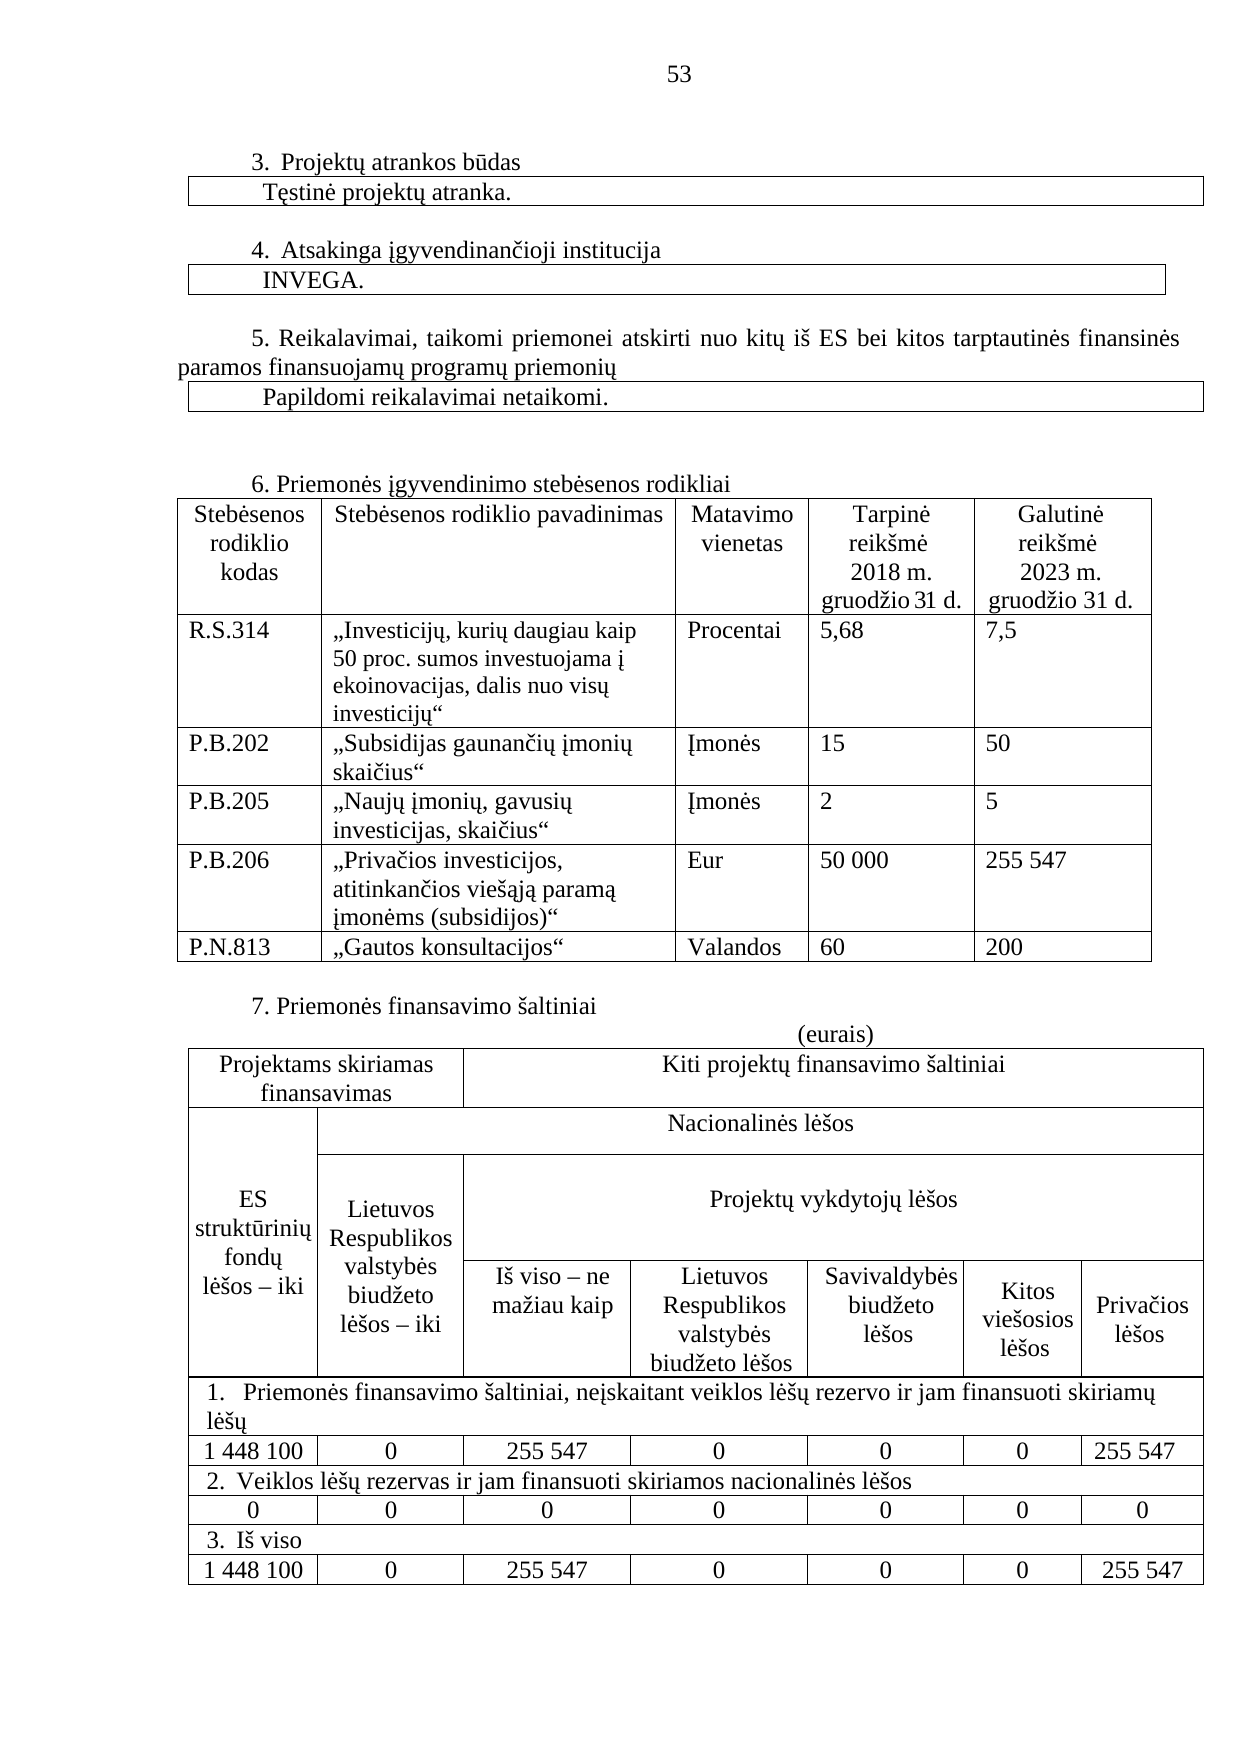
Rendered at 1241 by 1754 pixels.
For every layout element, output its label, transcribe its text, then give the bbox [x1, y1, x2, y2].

table_cell 3. Iš viso [189, 1525, 1203, 1554]
table_cell 1. Priemonės finansavimo šaltiniai, neįskaitant veiklos lėšų rezervo ir jam finansuoti skiriamų lėšų [189, 1378, 1203, 1435]
table_header Matavimo vienetas [676, 499, 808, 614]
table_cell 0 [964, 1496, 1081, 1524]
table_cell „Privačios investicijos, atitinkančios viešąją paramą įmonėms (subsidijos)“ [322, 845, 675, 931]
table_cell 0 [631, 1496, 807, 1524]
text 4. Atsakinga įgyvendinančioji institucija [215, 235, 1181, 264]
table_cell Įmonės [676, 728, 808, 785]
table_cell 0 [808, 1436, 963, 1465]
text (eurais) [797, 1019, 904, 1048]
table_cell P.B.205 [178, 786, 321, 844]
table_cell 5,68 [809, 615, 974, 727]
table_cell 255 547 [1082, 1555, 1203, 1584]
table_cell 0 [189, 1496, 317, 1524]
table_header Papildomi reikalavimai netaikomi. [189, 382, 1203, 411]
text 7. Priemonės finansavimo šaltiniai [251, 991, 1181, 1019]
table_cell „Subsidijas gaunančių įmonių skaičius“ [322, 728, 675, 785]
table_cell 0 [631, 1555, 807, 1584]
table_cell 0 [318, 1555, 463, 1584]
text 6. Priemonės įgyvendinimo stebėsenos rodikliai [177, 469, 1181, 498]
table_cell 0 [464, 1496, 630, 1524]
table_cell P.B.202 [178, 728, 321, 785]
table_cell Valandos [676, 932, 808, 961]
table_cell 0 [631, 1436, 807, 1465]
table_cell „Investicijų, kurių daugiau kaip 50 proc. sumos investuojama į ekoinovacijas, dalis nuo visų investicijų“ [322, 615, 675, 727]
table_header Kiti projektų finansavimo šaltiniai [464, 1049, 1203, 1107]
table_cell Iš viso – ne mažiau kaip [464, 1261, 630, 1376]
table_cell Lietuvos Respublikos valstybės biudžeto lėšos – iki [318, 1155, 463, 1376]
table_cell 255 547 [464, 1555, 630, 1584]
table_header Tęstinė projektų atranka. [189, 177, 1203, 205]
table_cell Savivaldybės biudžeto lėšos [808, 1261, 963, 1376]
table_cell „Gautos konsultacijos“ [322, 932, 675, 961]
table_header Tarpinė reikšmė 2018 m. gruodžio 31 d. [809, 499, 974, 614]
table_cell „Naujų įmonių, gavusių investicijas, skaičius“ [322, 786, 675, 844]
table_cell 0 [808, 1555, 963, 1584]
table_cell 50 [975, 728, 1151, 785]
text 3. Projektų atrankos būdas [215, 147, 1181, 176]
table_cell P.B.206 [178, 845, 321, 931]
table_cell 7,5 [975, 615, 1151, 727]
table_cell Projektų vykdytojų lėšos [464, 1155, 1203, 1260]
table_cell Kitos viešosios lėšos [964, 1261, 1081, 1376]
table_header Galutinė reikšmė 2023 m. gruodžio 31 d. [975, 499, 1151, 614]
table_cell 0 [318, 1436, 463, 1465]
table_cell Nacionalinės lėšos [318, 1108, 1203, 1154]
table_cell ES struktūrinių fondų lėšos – iki [189, 1108, 317, 1376]
table_cell 255 547 [975, 845, 1151, 931]
table_cell 0 [964, 1436, 1081, 1465]
table_header INVEGA. [189, 265, 1165, 294]
table_cell 255 547 [1082, 1436, 1203, 1465]
table_cell 1 448 100 [189, 1555, 317, 1584]
table_cell 60 [809, 932, 974, 961]
table_cell 255 547 [464, 1436, 630, 1465]
table_cell 1 448 100 [189, 1436, 317, 1465]
table_cell 0 [318, 1496, 463, 1524]
table_cell Privačios lėšos [1082, 1261, 1203, 1376]
table_header Stebėsenos rodiklio kodas [178, 499, 321, 614]
table_cell 0 [964, 1555, 1081, 1584]
table_cell 2 [809, 786, 974, 844]
table_header Projektams skiriamas finansavimas [189, 1049, 463, 1107]
table_cell 200 [975, 932, 1151, 961]
table_cell 15 [809, 728, 974, 785]
table_cell 0 [1082, 1496, 1203, 1524]
table_cell 0 [808, 1496, 963, 1524]
table_cell 5 [975, 786, 1151, 844]
table_cell Procentai [676, 615, 808, 727]
text 5. Reikalavimai, taikomi priemonei atskirti nuo kitų iš ES bei kitos tarptautinės finansinės paramos finansuojamų programų priemonių [177, 323, 1181, 381]
table_cell 2. Veiklos lėšų rezervas ir jam finansuoti skiriamos nacionalinės lėšos [189, 1466, 1203, 1494]
table_cell 50 000 [809, 845, 974, 931]
table_cell Eur [676, 845, 808, 931]
table_cell P.N.813 [178, 932, 321, 961]
table_cell Lietuvos Respublikos valstybės biudžeto lėšos [631, 1261, 807, 1376]
table_header Stebėsenos rodiklio pavadinimas [322, 499, 675, 614]
table_cell Įmonės [676, 786, 808, 844]
table_cell R.S.314 [178, 615, 321, 727]
